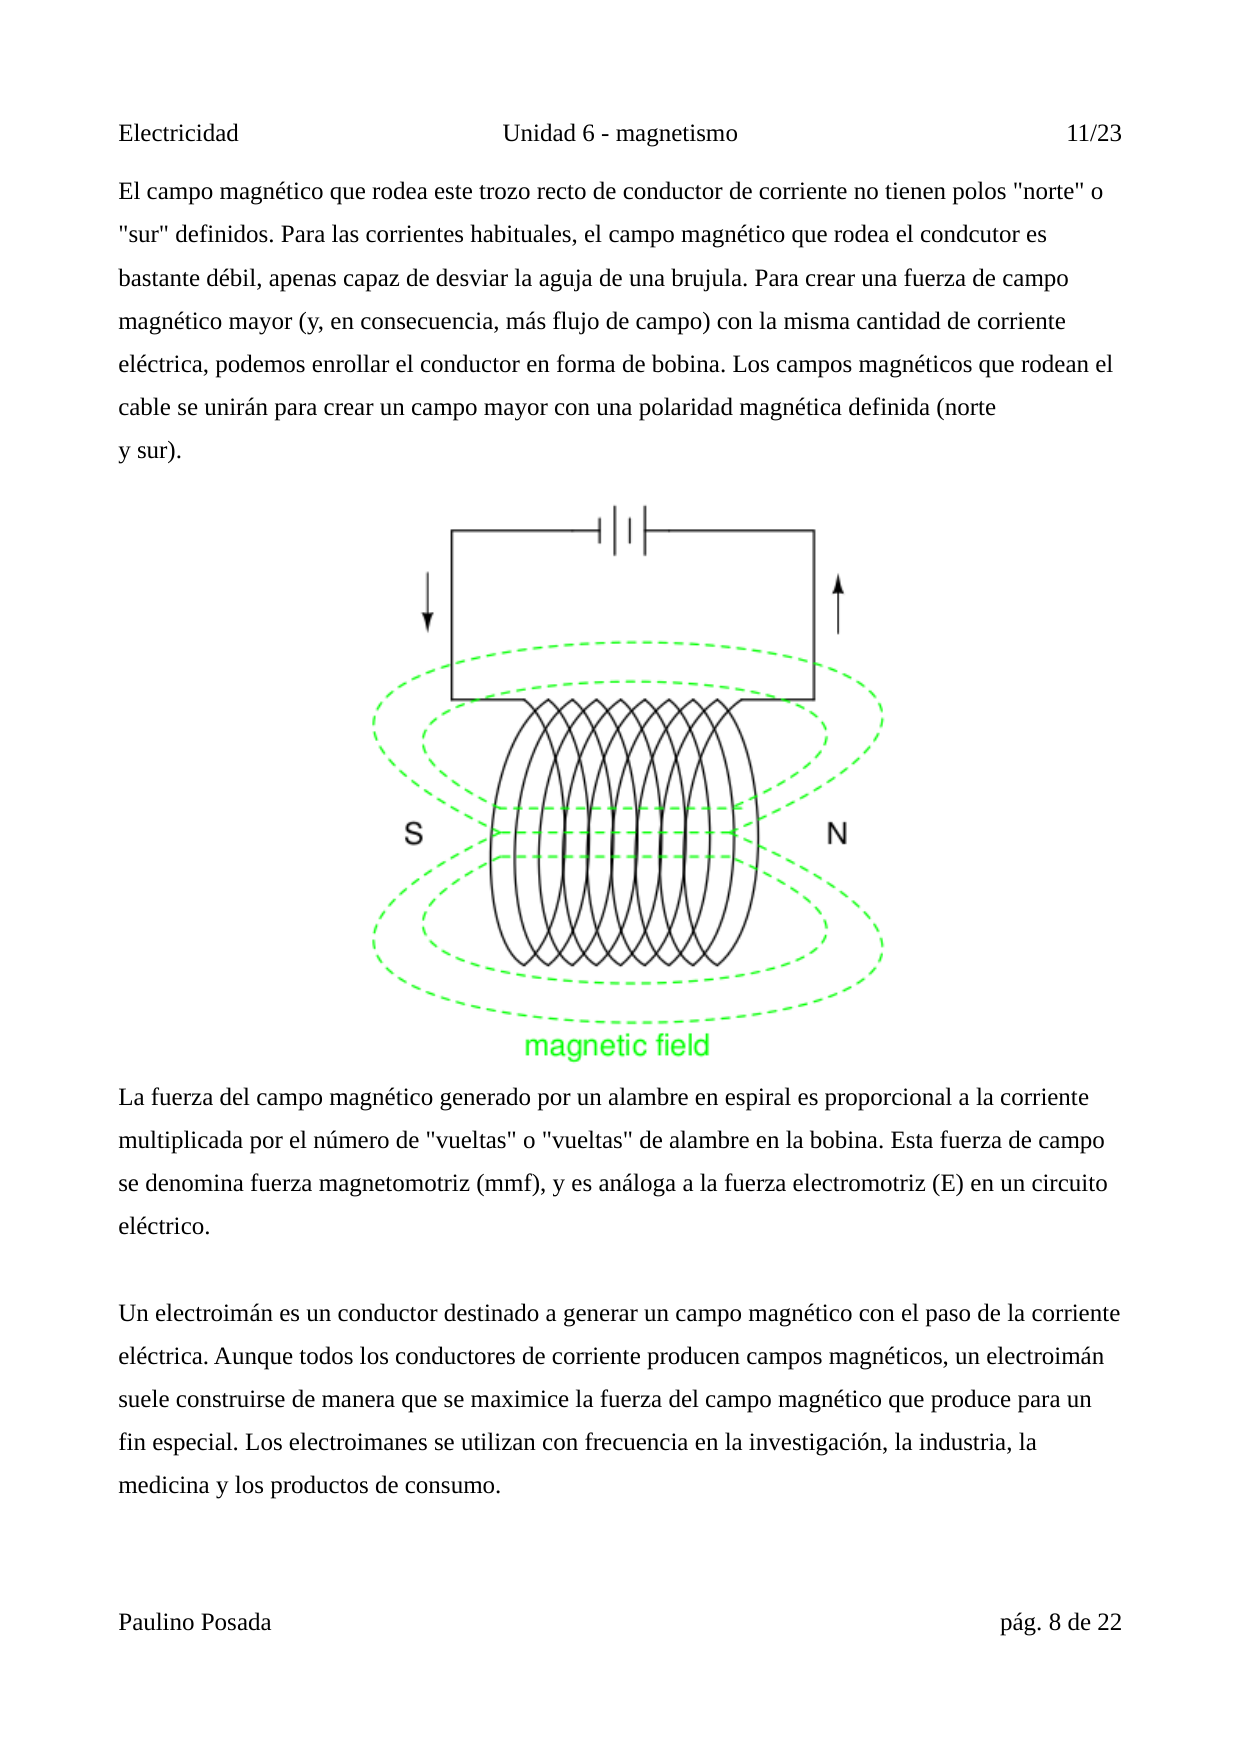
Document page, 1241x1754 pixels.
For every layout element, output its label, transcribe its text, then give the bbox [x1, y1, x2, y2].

text multiplicada por el número de "vueltas" o "vueltas" de alambre en la bobina. Esta fuerza de campo se denomina fuerza magnetomotriz (mmf), y es análoga a la fuerza electromotriz (E) en un circuito eléctrico. [118, 1125, 1122, 1240]
picture [321, 478, 919, 1076]
text La fuerza del campo magnético generado por un alambre en espiral es proporcional a la corriente [118, 1082, 1122, 1111]
text El campo magnético que rodea este trozo recto de conductor de corriente no tienen polos "norte" o "sur" definidos. Para las corrientes habituales, el campo magnético que rodea el condcutor es bastante débil, apenas capaz de desviar la aguja de una brujula. Para crear una fuerza de campo magnético mayor (y, en consecuencia, más flujo de campo) con la misma cantidad de corriente eléctrica, podemos enrollar el conductor en forma de bobina. Los campos magnéticos que rodean el cable se unirán para crear un campo mayor con una polaridad magnética definida (norte [118, 176, 1122, 421]
text y sur). [118, 435, 1122, 464]
text Un electroimán es un conductor destinado a generar un campo magnético con el paso de la corriente eléctrica. Aunque todos los conductores de corriente producen campos magnéticos, un electroimán suele construirse de manera que se maximice la fuerza del campo magnético que produce para un fin especial. Los electroimanes se utilizan con frecuencia en la investigación, la industria, la medicina y los productos de consumo. [118, 1298, 1122, 1499]
